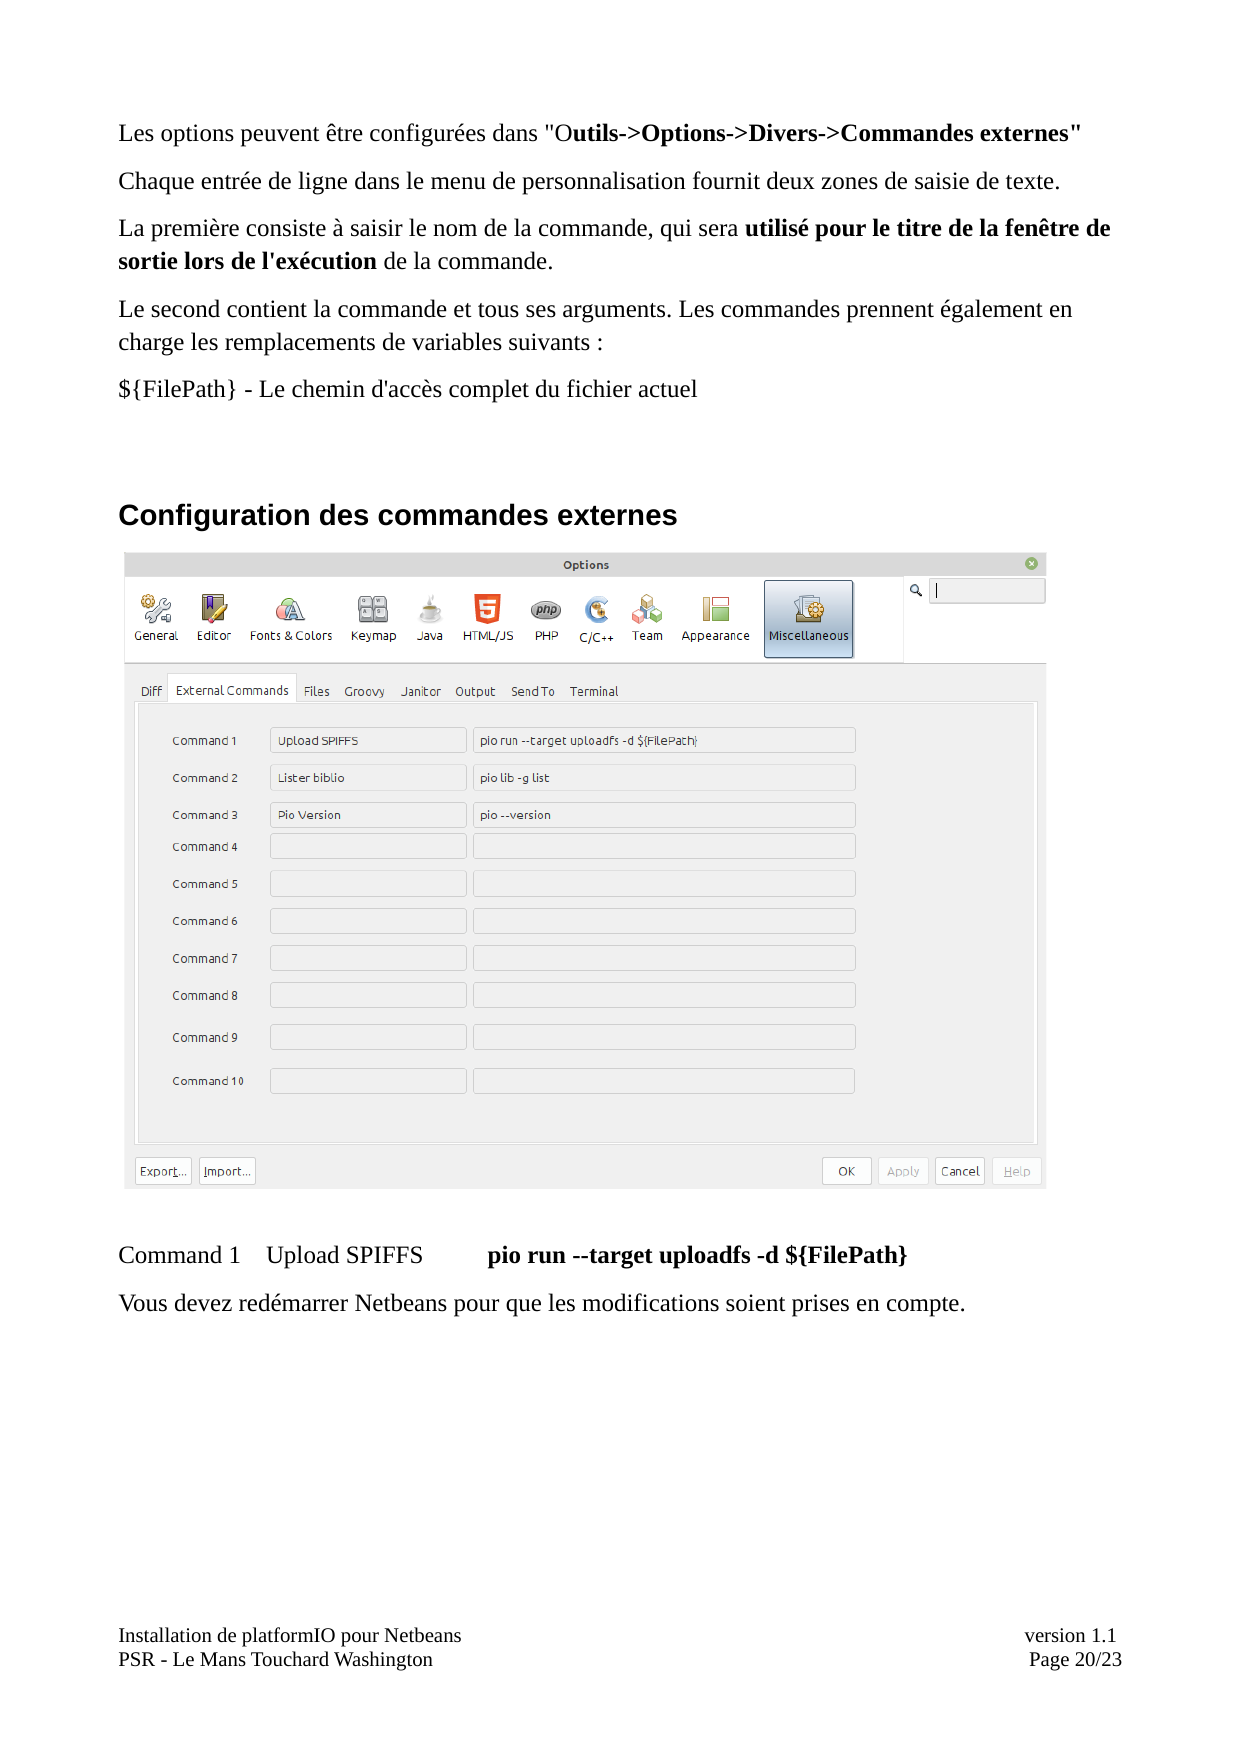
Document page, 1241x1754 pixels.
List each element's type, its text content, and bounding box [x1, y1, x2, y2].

text Les options peuvent être configurées dans "Outils->Options->Divers->Commandes externes" [118, 118, 1122, 147]
text Chaque entrée de ligne dans le menu de personnalisation fournit deux zones de saisie de texte. [118, 166, 1122, 194]
text ${FilePath} - Le chemin d'accès complet du fichier actuel [118, 374, 1122, 403]
subtitle Configuration des commandes externes [118, 498, 1122, 531]
text Command 1 Upload SPIFFS pio run --target uploadfs -d ${FilePath} [118, 1240, 1122, 1269]
text La première consiste à saisir le nom de la commande, qui sera utilisé pour le titre de la fenêtre de sortie lors de l'exécution de la commande. [118, 213, 1122, 275]
text Le second contient la commande et tous ses arguments. Les commandes prennent également en charge les remplacements de variables suivants : [118, 294, 1122, 356]
text Vous devez redémarrer Netbeans pour que les modifications soient prises en compte. [118, 1288, 1122, 1316]
picture [124, 552, 1047, 1189]
